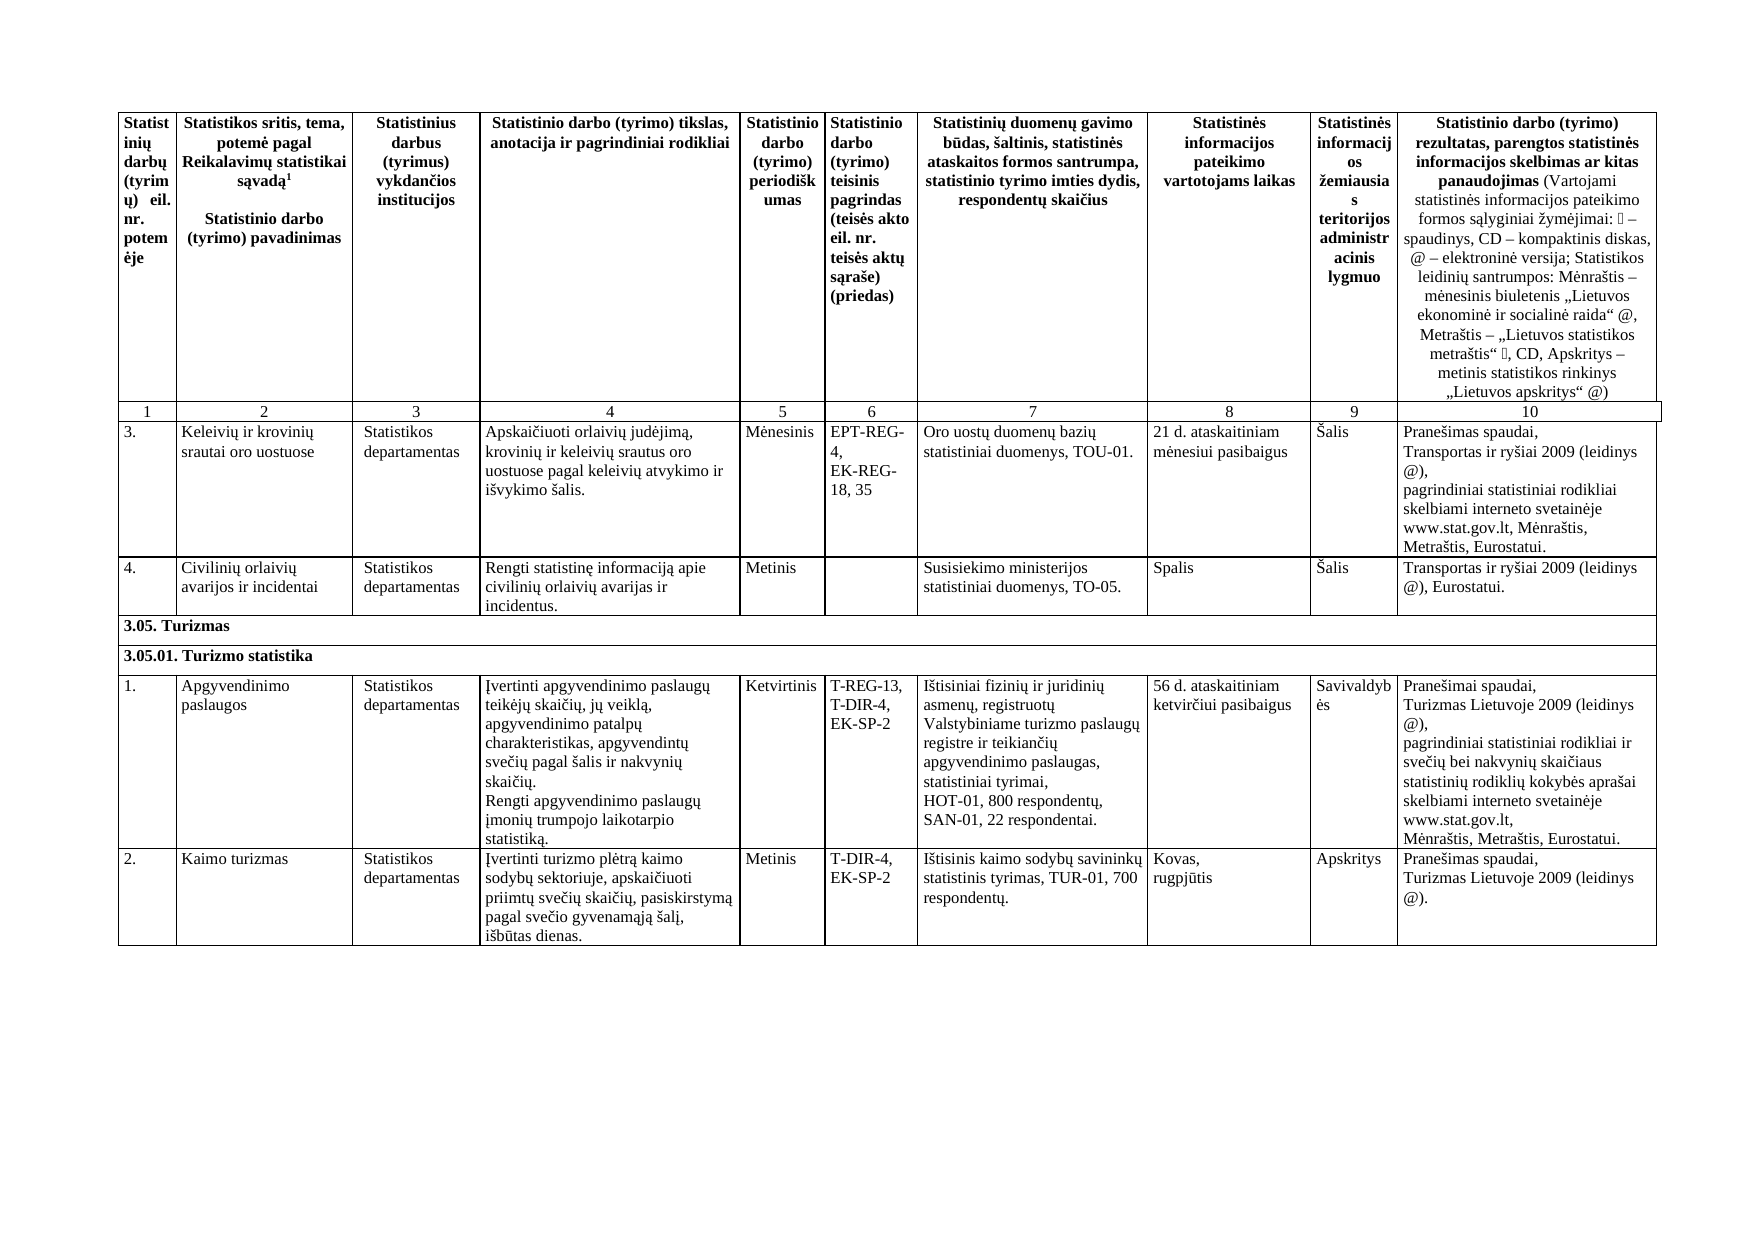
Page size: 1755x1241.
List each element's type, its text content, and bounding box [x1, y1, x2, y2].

table_cell 3.05. Turizmas [119, 616, 1656, 645]
table_cell 6 [826, 402, 917, 421]
table_cell 5 [741, 402, 824, 421]
table_cell Keleivių ir krovinių srautai oro uostuose [177, 422, 352, 556]
table_header Statistinio darbo (tyrimo) tikslas, anotacija ir pagrindiniai rodikliai [481, 113, 739, 401]
table_cell Rengti statistinę informaciją apie civilinių orlaivių avarijas ir incidentus. [481, 558, 739, 615]
table_cell Apskritys [1311, 849, 1397, 945]
table_cell 9 [1311, 402, 1397, 421]
table_cell 8 [1148, 402, 1310, 421]
table_cell [1657, 848, 1662, 945]
table_cell Susisiekimo ministerijos statistiniai duomenys, TO-05. [918, 558, 1147, 615]
table_cell T-DIR-4, EK-SP-2 [826, 849, 917, 945]
table_header Statistinio darbo (tyrimo) periodiškumas [741, 113, 824, 401]
table_cell Ištisiniai fizinių ir juridinių asmenų, registruotų Valstybiniame turizmo paslaugų registre ir teikiančių apgyvendinimo paslaugas, statistiniai tyrimai, HOT-01, 800 respondentų, SAN-01, 22 respondentai. [918, 676, 1147, 848]
table_cell [826, 558, 917, 615]
table_header Statistinių duomenų gavimo būdas, šaltinis, statistinės ataskaitos formos santrumpa, statistinio tyrimo imties dydis, respondentų skaičius [918, 113, 1147, 401]
table_cell Statistikos departamentas [353, 676, 479, 848]
table_cell Apgyvendinimo paslaugos [177, 676, 352, 848]
table_cell T-REG-13, T-DIR-4, EK-SP-2 [826, 676, 917, 848]
table_header Statistinio darbo (tyrimo) teisinis pagrindas (teisės akto eil. nr. teisės aktų sąraše) (priedas) [826, 113, 917, 401]
table_cell [1657, 675, 1662, 848]
table_cell Statistikos departamentas [353, 558, 479, 615]
table_cell 3 [353, 402, 479, 421]
table_cell 1. [119, 676, 176, 848]
table_cell [1657, 422, 1662, 556]
table_cell Oro uostų duomenų bazių statistiniai duomenys, TOU-01. [918, 422, 1147, 556]
table_cell Pranešimas spaudai, Transportas ir ryšiai 2009 (leidinys @), pagrindiniai statistiniai rodikliai skelbiami interneto svetainėje www.stat.gov.lt, Mėnraštis, Metraštis, Eurostatui. [1398, 422, 1656, 556]
table_cell 56 d. ataskaitiniam ketvirčiui pasibaigus [1148, 676, 1310, 848]
table_cell 2. [119, 849, 176, 945]
table_cell Kovas, rugpjūtis [1148, 849, 1310, 945]
table_header Statistinių darbų (tyrimų) eil. nr. potemėje [119, 113, 176, 401]
table_cell Šalis [1311, 422, 1397, 556]
table_cell Šalis [1311, 558, 1397, 615]
table_cell 3. [119, 422, 176, 556]
table_cell 7 [918, 402, 1147, 421]
table_cell 21 d. ataskaitiniam mėnesiui pasibaigus [1148, 422, 1310, 556]
table_cell Metinis [741, 558, 824, 615]
table_cell Transportas ir ryšiai 2009 (leidinys @), Eurostatui. [1398, 558, 1656, 615]
table_cell 4 [481, 402, 739, 421]
table_cell Pranešimai spaudai, Turizmas Lietuvoje 2009 (leidinys @), pagrindiniai statistiniai rodikliai ir svečių bei nakvynių skaičiaus statistinių rodiklių kokybės aprašai skelbiami interneto svetainėje www.stat.gov.lt, Mėnraštis, Metraštis, Eurostatui. [1398, 676, 1656, 848]
table_cell Įvertinti apgyvendinimo paslaugų teikėjų skaičių, jų veiklą, apgyvendinimo patalpų charakteristikas, apgyvendintų svečių pagal šalis ir nakvynių skaičių. Rengti apgyvendinimo paslaugų įmonių trumpojo laikotarpio statistiką. [481, 676, 739, 848]
table_cell Mėnesinis [741, 422, 824, 556]
table_cell 2 [177, 402, 352, 421]
table_cell Kaimo turizmas [177, 849, 352, 945]
table_cell [1657, 645, 1662, 674]
table_cell [1657, 615, 1662, 645]
table_cell Spalis [1148, 558, 1310, 615]
table_cell Statistikos departamentas [353, 422, 479, 556]
table_cell Apskaičiuoti orlaivių judėjimą, krovinių ir keleivių srautus oro uostuose pagal keleivių atvykimo ir išvykimo šalis. [481, 422, 739, 556]
table_cell 1 [119, 402, 176, 421]
table_cell Statistikos departamentas [353, 849, 479, 945]
table_header Statistinės informacijos pateikimo vartotojams laikas [1148, 113, 1310, 401]
table_cell Pranešimas spaudai, Turizmas Lietuvoje 2009 (leidinys @). [1398, 849, 1656, 945]
table_cell Įvertinti turizmo plėtrą kaimo sodybų sektoriuje, apskaičiuoti priimtų svečių skaičių, pasiskirstymą pagal svečio gyvenamąją šalį, išbūtas dienas. [481, 849, 739, 945]
table_cell Ketvirtinis [741, 676, 824, 848]
table_cell 10 [1398, 402, 1661, 421]
table_header Statistinio darbo (tyrimo) rezultatas, parengtos statistinės informacijos skelbimas ar kitas panaudojimas (Vartojami statistinės informacijos pateikimo formos sąlyginiai žymėjimai:  – spaudinys, CD – kompaktinis diskas, @ – elektroninė versija; Statistikos leidinių santrumpos: Mėnraštis – mėnesinis biuletenis „Lietuvos ekonominė ir socialinė raida“ @, Metraštis – „Lietuvos statistikos metraštis“ , CD, Apskritys – metinis statistikos rinkinys „Lietuvos apskritys“ @) [1398, 113, 1656, 401]
table_header Statistikos sritis, tema, potemė pagal Reikalavimų statistikai sąvadą1 Statistinio darbo (tyrimo) pavadinimas [177, 113, 352, 401]
table_cell Civilinių orlaivių avarijos ir incidentai [177, 558, 352, 615]
table_header Statistinės informacijos žemiausias teritorijos administracinis lygmuo [1311, 113, 1397, 401]
table_cell Ištisinis kaimo sodybų savininkų statistinis tyrimas, TUR-01, 700 respondentų. [918, 849, 1147, 945]
table_cell Metinis [741, 849, 824, 945]
table_cell [1657, 556, 1662, 615]
table_cell Savivaldybės [1311, 676, 1397, 848]
table_cell 4. [119, 558, 176, 615]
table_header [1657, 112, 1662, 401]
table_cell 3.05.01. Turizmo statistika [119, 646, 1656, 674]
table_header Statistinius darbus (tyrimus) vykdančios institucijos [353, 113, 479, 401]
table_cell EPT-REG-4, EK-REG-18, 35 [826, 422, 917, 556]
